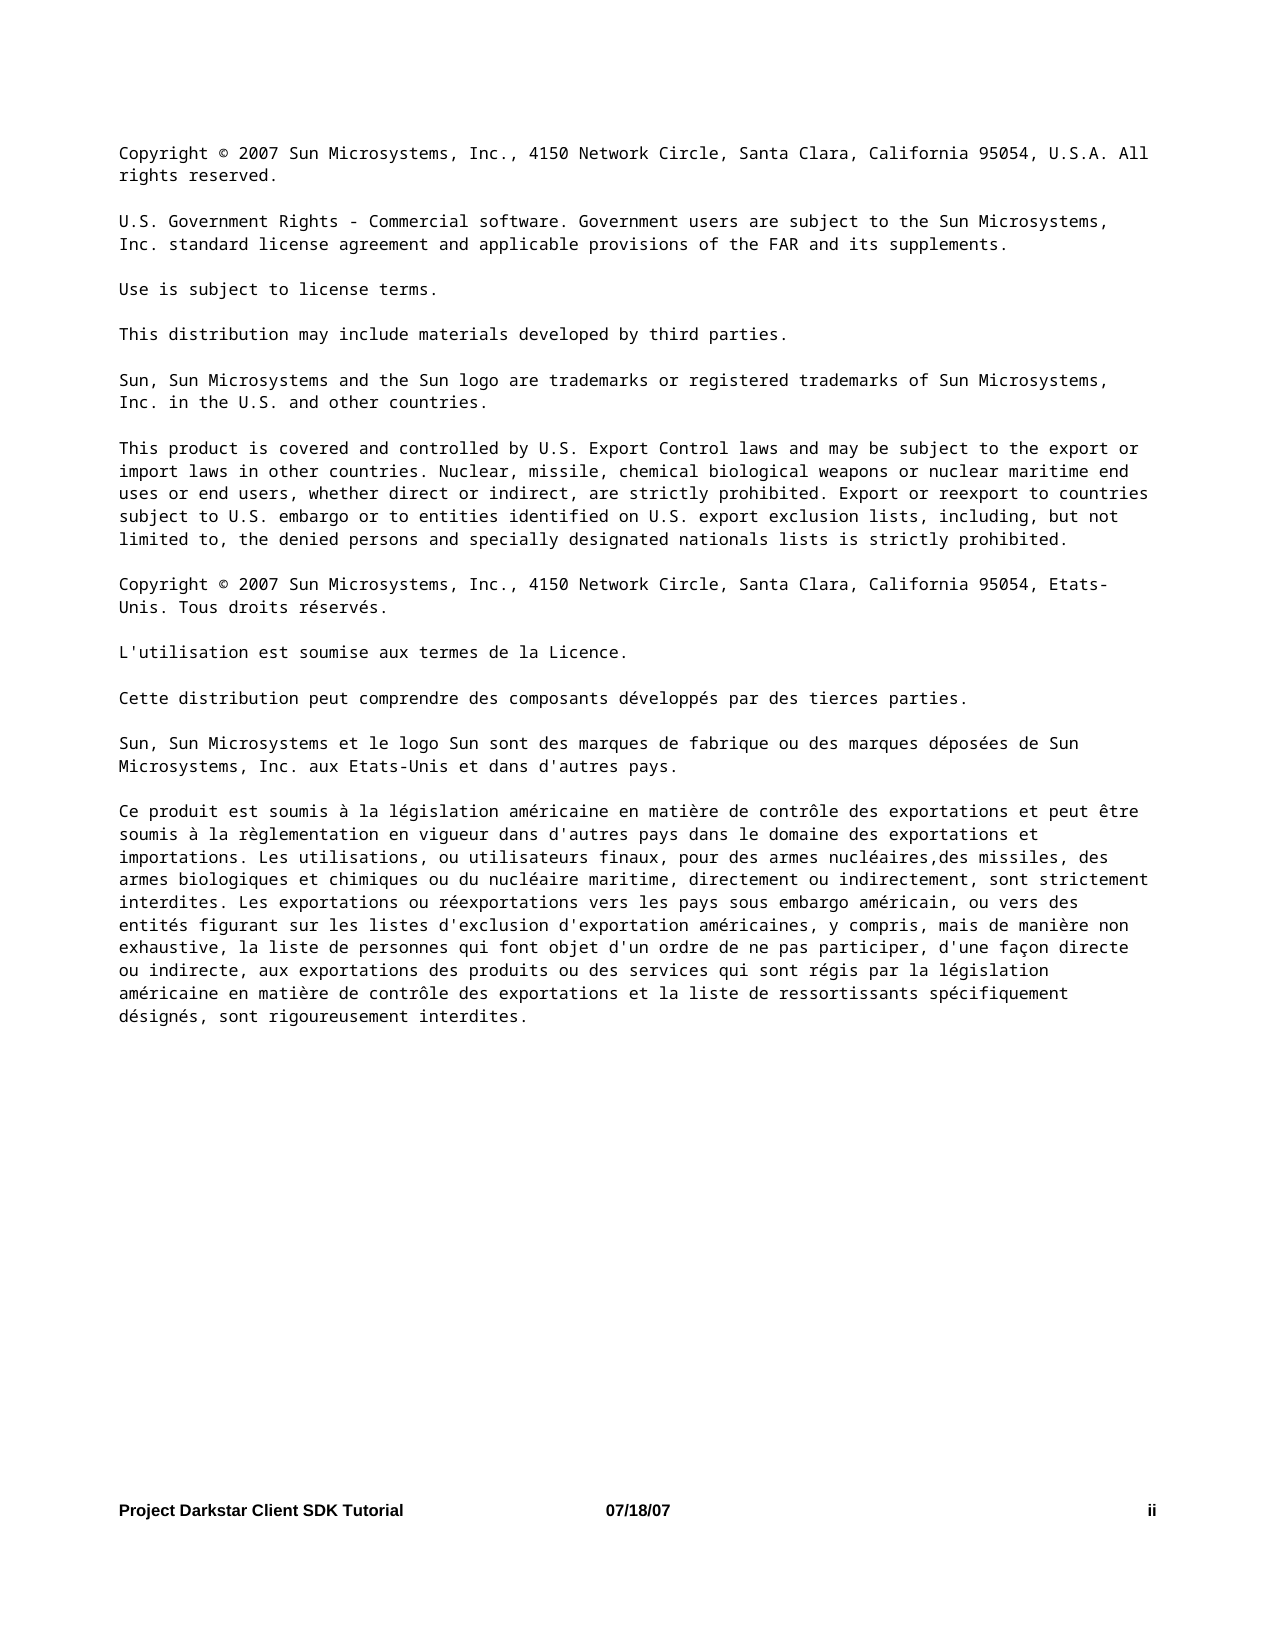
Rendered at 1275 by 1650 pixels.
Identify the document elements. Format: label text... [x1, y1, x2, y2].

text Copyright © 2007 Sun Microsystems, Inc., 4150 Network Circle, Santa Clara, California 95054, U.S.A. All rights reserved. U.S. Government Rights - Commercial software. Government users are subject to the Sun Microsystems, Inc. standard license agreement and applicable provisions of the FAR and its supplements. Use is subject to license terms. This distribution may include materials developed by third parties. Sun, Sun Microsystems and the Sun logo are trademarks or registered trademarks of Sun Microsystems, Inc. in the U.S. and other countries. This product is covered and controlled by U.S. Export Control laws and may be subject to the export or import laws in other countries. Nuclear, missile, chemical biological weapons or nuclear maritime end uses or end users, whether direct or indirect, are strictly prohibited. Export or reexport to countries subject to U.S. embargo or to entities identified on U.S. export exclusion lists, including, but not limited to, the denied persons and specially designated nationals lists is strictly prohibited. Copyright © 2007 Sun Microsystems, Inc., 4150 Network Circle, Santa Clara, California 95054, Etats-Unis. Tous droits réservés. L'utilisation est soumise aux termes de la Licence. Cette distribution peut comprendre des composants développés par des tierces parties. Sun, Sun Microsystems et le logo Sun sont des marques de fabrique ou des marques déposées de Sun Microsystems, Inc. aux Etats-Unis et dans d'autres pays. Ce produit est soumis à la législation américaine en matière de contrôle des exportations et peut être soumis à la règlementation en vigueur dans d'autres pays dans le domaine des exportations et importations. Les utilisations, ou utilisateurs finaux, pour des armes nucléaires,des missiles, des armes biologiques et chimiques ou du nucléaire maritime, directement ou indirectement, sont strictement interdites. Les exportations ou réexportations vers les pays sous embargo américain, ou vers des entités figurant sur les listes d'exclusion d'exportation américaines, y compris, mais de manière non exhaustive, la liste de personnes qui font objet d'un ordre de ne pas participer, d'une façon directe ou indirecte, aux exportations des produits ou des services qui sont régis par la législation américaine en matière de contrôle des exportations et la liste de ressortissants spécifiquement désignés, sont rigoureusement interdites. [118, 141, 1156, 1072]
